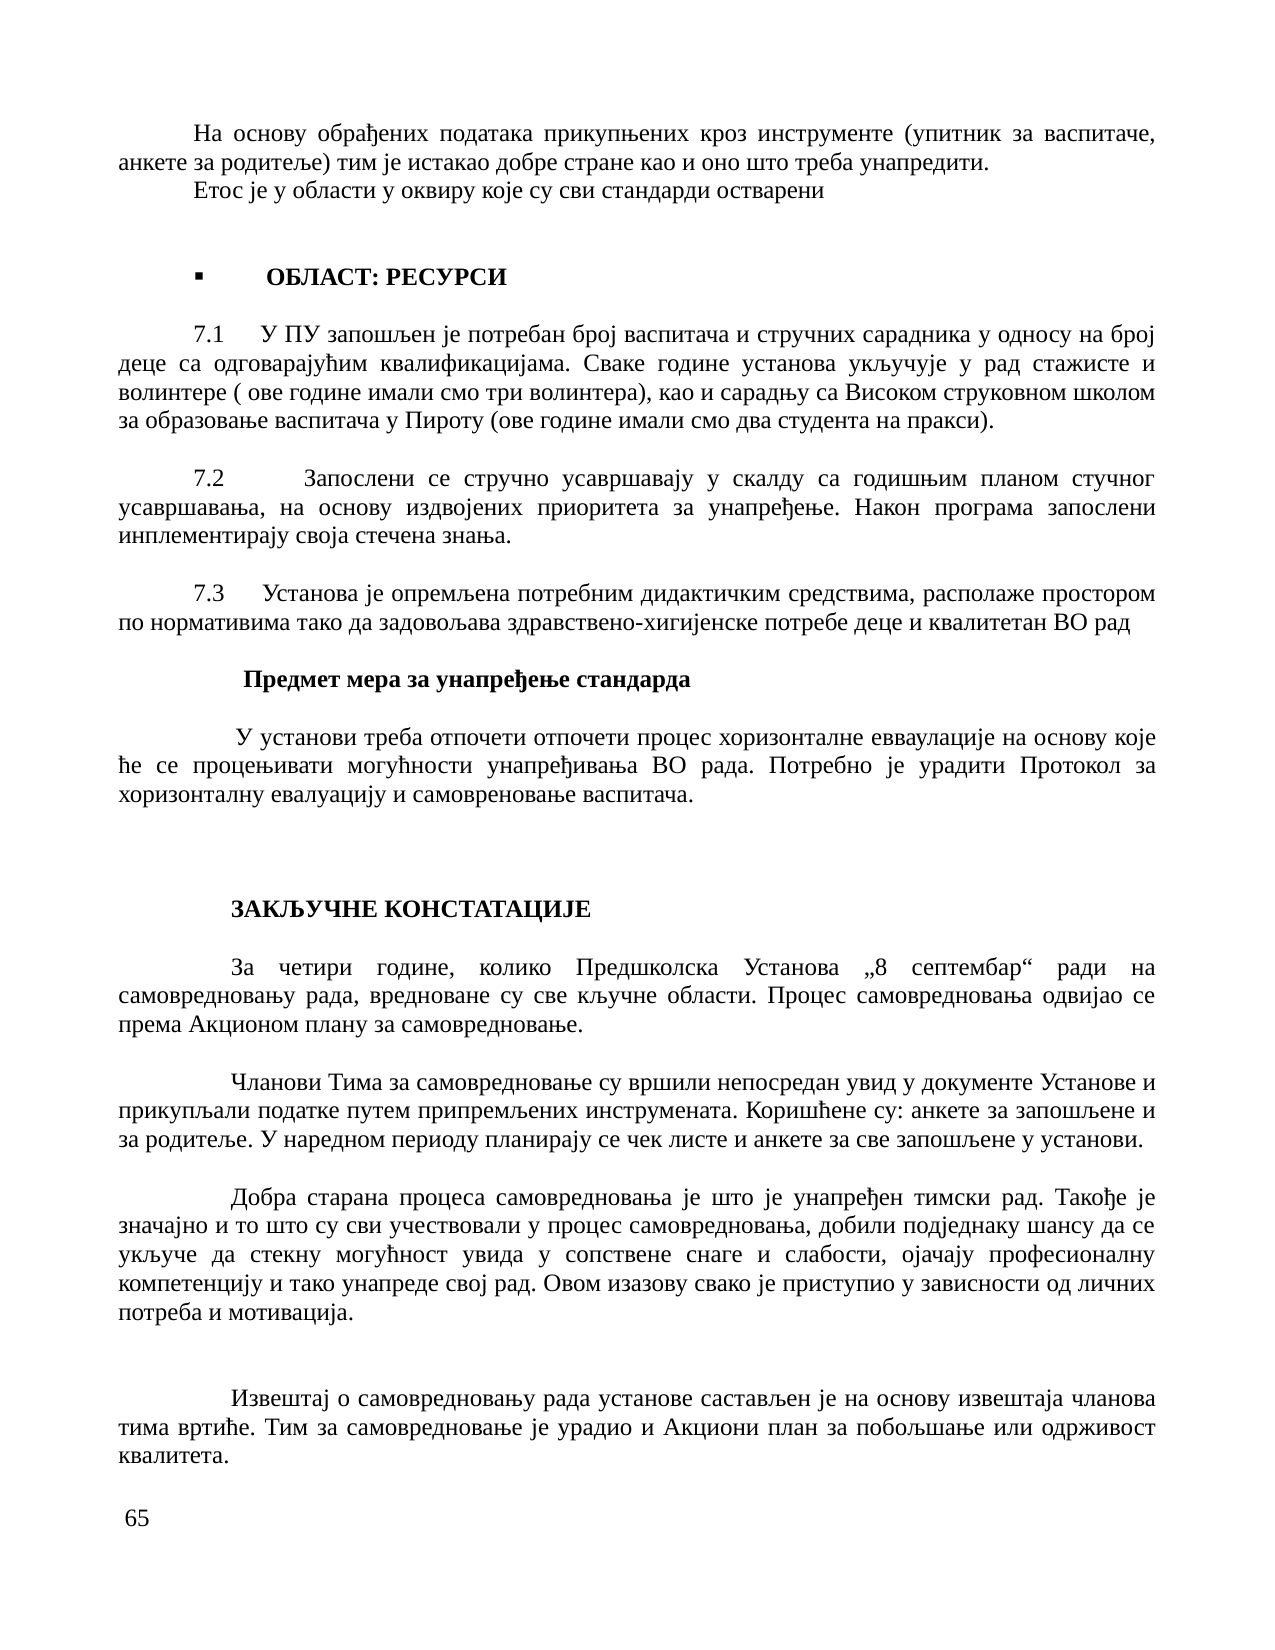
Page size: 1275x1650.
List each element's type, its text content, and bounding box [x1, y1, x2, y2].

list ОБЛАСТ: РЕСУРСИ [118, 262, 1157, 291]
text 7.1 У ПУ запошљен је потребан број васпитача и стручних сарадника у односу на број деце са одговарајућим квалификацијама. Сваке године установа укључује у рад стажисте и волинтере ( ове године имали смо три волинтера), као и сарадњу са Високом струковном школом за образовање васпитача у Пироту (ове године имали смо два студента на пракси). [118, 319, 1157, 434]
text Предмет мера за унапређење стандарда [118, 664, 1157, 693]
text Добра старана процеса самовредновања је што је унапређен тимски рад. Такође је значајно и то што су сви учествовали у процес самовредновања, добили подједнаку шансу да се укључе да стекну могућност увида у сопствене снаге и слабости, ојачају професионалну компетенцију и тако унапреде свој рад. Овом изазову свако је приступио у зависности од личних потреба и мотивација. [118, 1182, 1157, 1326]
text 7.2 Запослени се стручно усавршавају у скалду са годишњим планом стучног усавршавања, на основу издвојених приоритета за унапређење. Након програма запослени инплементирају своја стечена знања. [118, 463, 1157, 549]
text На основу обрађених података прикупњених кроз инструменте (упитник за васпитаче, анкете за родитеље) тим је истакао добре стране као и оно што треба унапредити. [118, 118, 1157, 176]
text За четири године, колико Предшколска Установа „8 септембар“ ради на самовредновању рада, вредноване су све кључне области. Процес самовредновања одвијао се према Акционом плану за самовредновање. [118, 952, 1157, 1038]
text Чланови Тима за самовредновање су вршили непосредан увид у документе Установе и прикупљали податке путем припремљених инструмената. Коришћене су: анкете за запошљене и за родитеље. У наредном периоду планирају се чек листе и анкете за све запошљене у установи. [118, 1067, 1157, 1153]
text Извештај о самовредновању рада установе састављен је на основу извештаја чланова тима вртиће. Тим за самовредновање је урадио и Акциони план за побољшање или одрживост квалитета. [118, 1383, 1157, 1469]
text 7.3 Установа је опремљена потребним дидактичким средствима, располаже простором по нормативима тако да задовољава здравствено-хигијенске потребе деце и квалитетан ВО рад [118, 578, 1157, 636]
text У установи треба отпочети отпочети процес хоризонталне евваулације на основу које ће се процењивати могућности унапређивања ВО рада. Потребно је урадити Протокол за хоризонталну евалуацију и самовреновање васпитача. [118, 722, 1157, 808]
text ЗАКЉУЧНЕ КОНСТАТАЦИЈЕ [118, 894, 1157, 923]
text Етос је у области у оквиру које су сви стандарди остварени [118, 176, 1157, 204]
